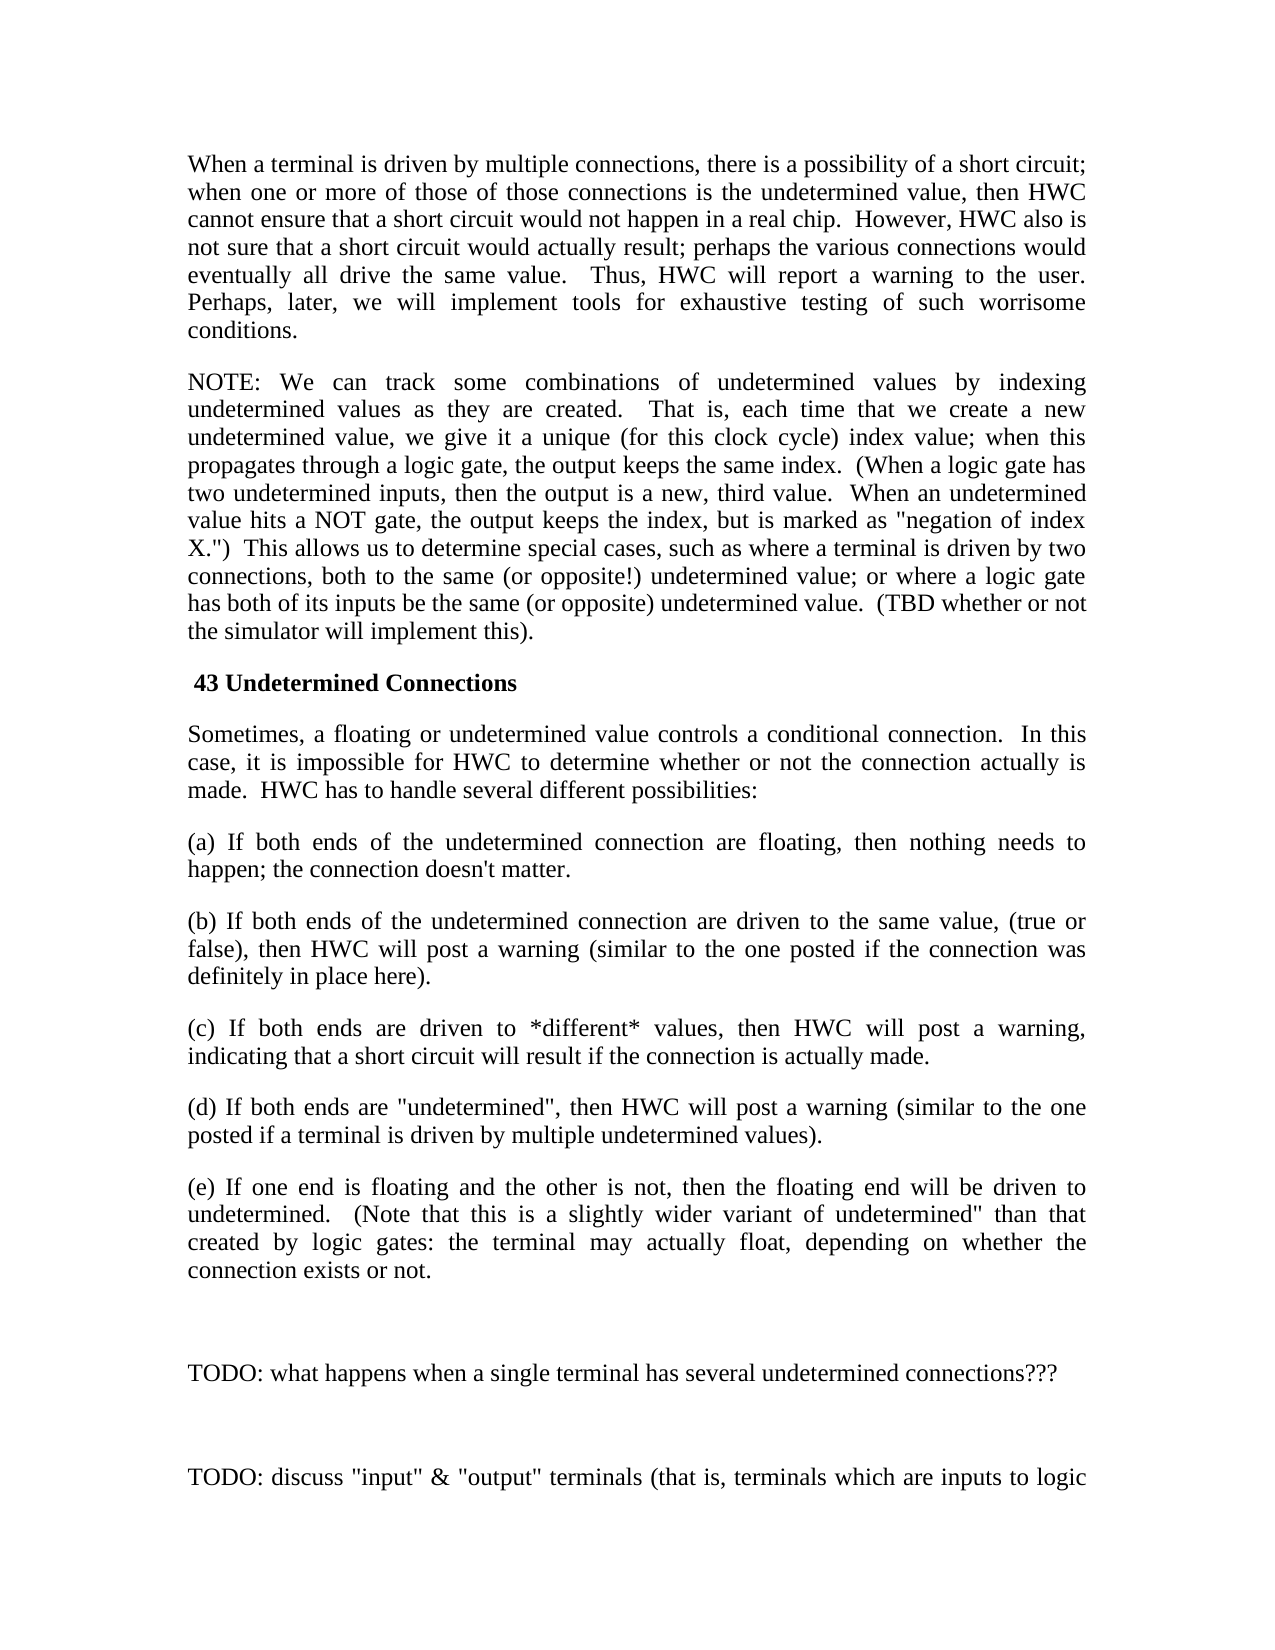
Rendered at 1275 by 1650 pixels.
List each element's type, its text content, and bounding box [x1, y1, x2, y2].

text TODO: what happens when a single terminal has several undetermined connections??? [187, 1359, 1087, 1387]
text (b) If both ends of the undetermined connection are driven to the same value, (true or false), then HWC will post a warning (similar to the one posted if the connection was definitely in place here). [187, 907, 1087, 990]
text Sometimes, a floating or undetermined value controls a conditional connection. In this case, it is impossible for HWC to determine whether or not the connection actually is made. HWC has to handle several different possibilities: [187, 721, 1087, 804]
text TODO: discuss "input" & "output" terminals (that is, terminals which are inputs to logic [187, 1463, 1087, 1490]
text NOTE: We can track some combinations of undetermined values by indexing undetermined values as they are created. That is, each time that we create a new undetermined value, we give it a unique (for this clock cycle) index value; when this propagates through a logic gate, the output keeps the same index. (When a logic gate has two undetermined inputs, then the output is a new, third value. When an undetermined value hits a NOT gate, the output keeps the index, but is marked as "negation of index X.") This allows us to determine special cases, such as where a terminal is driven by two connections, both to the same (or opposite!) undetermined value; or where a logic gate has both of its inputs be the same (or opposite) undetermined value. (TBD whether or not the simulator will implement this). [187, 368, 1087, 645]
text (a) If both ends of the undetermined connection are floating, then nothing needs to happen; the connection doesn't matter. [187, 828, 1087, 883]
text (c) If both ends are driven to *different* values, then HWC will post a warning, indicating that a short circuit will result if the connection is actually made. [187, 1014, 1087, 1069]
list Undetermined Connections [187, 669, 1087, 697]
text (d) If both ends are "undetermined", then HWC will post a warning (similar to the one posted if a terminal is driven by multiple undetermined values). [187, 1093, 1087, 1149]
text When a terminal is driven by multiple connections, there is a possibility of a short circuit; when one or more of those of those connections is the undetermined value, then HWC cannot ensure that a short circuit would not happen in a real chip. However, HWC also is not sure that a short circuit would actually result; perhaps the various connections would eventually all drive the same value. Thus, HWC will report a warning to the user. Perhaps, later, we will implement tools for exhaustive testing of such worrisome conditions. [187, 150, 1087, 344]
text (e) If one end is floating and the other is not, then the floating end will be driven to undetermined. (Note that this is a slightly wider variant of undetermined" than that created by logic gates: the terminal may actually float, depending on whether the connection exists or not. [187, 1173, 1087, 1284]
